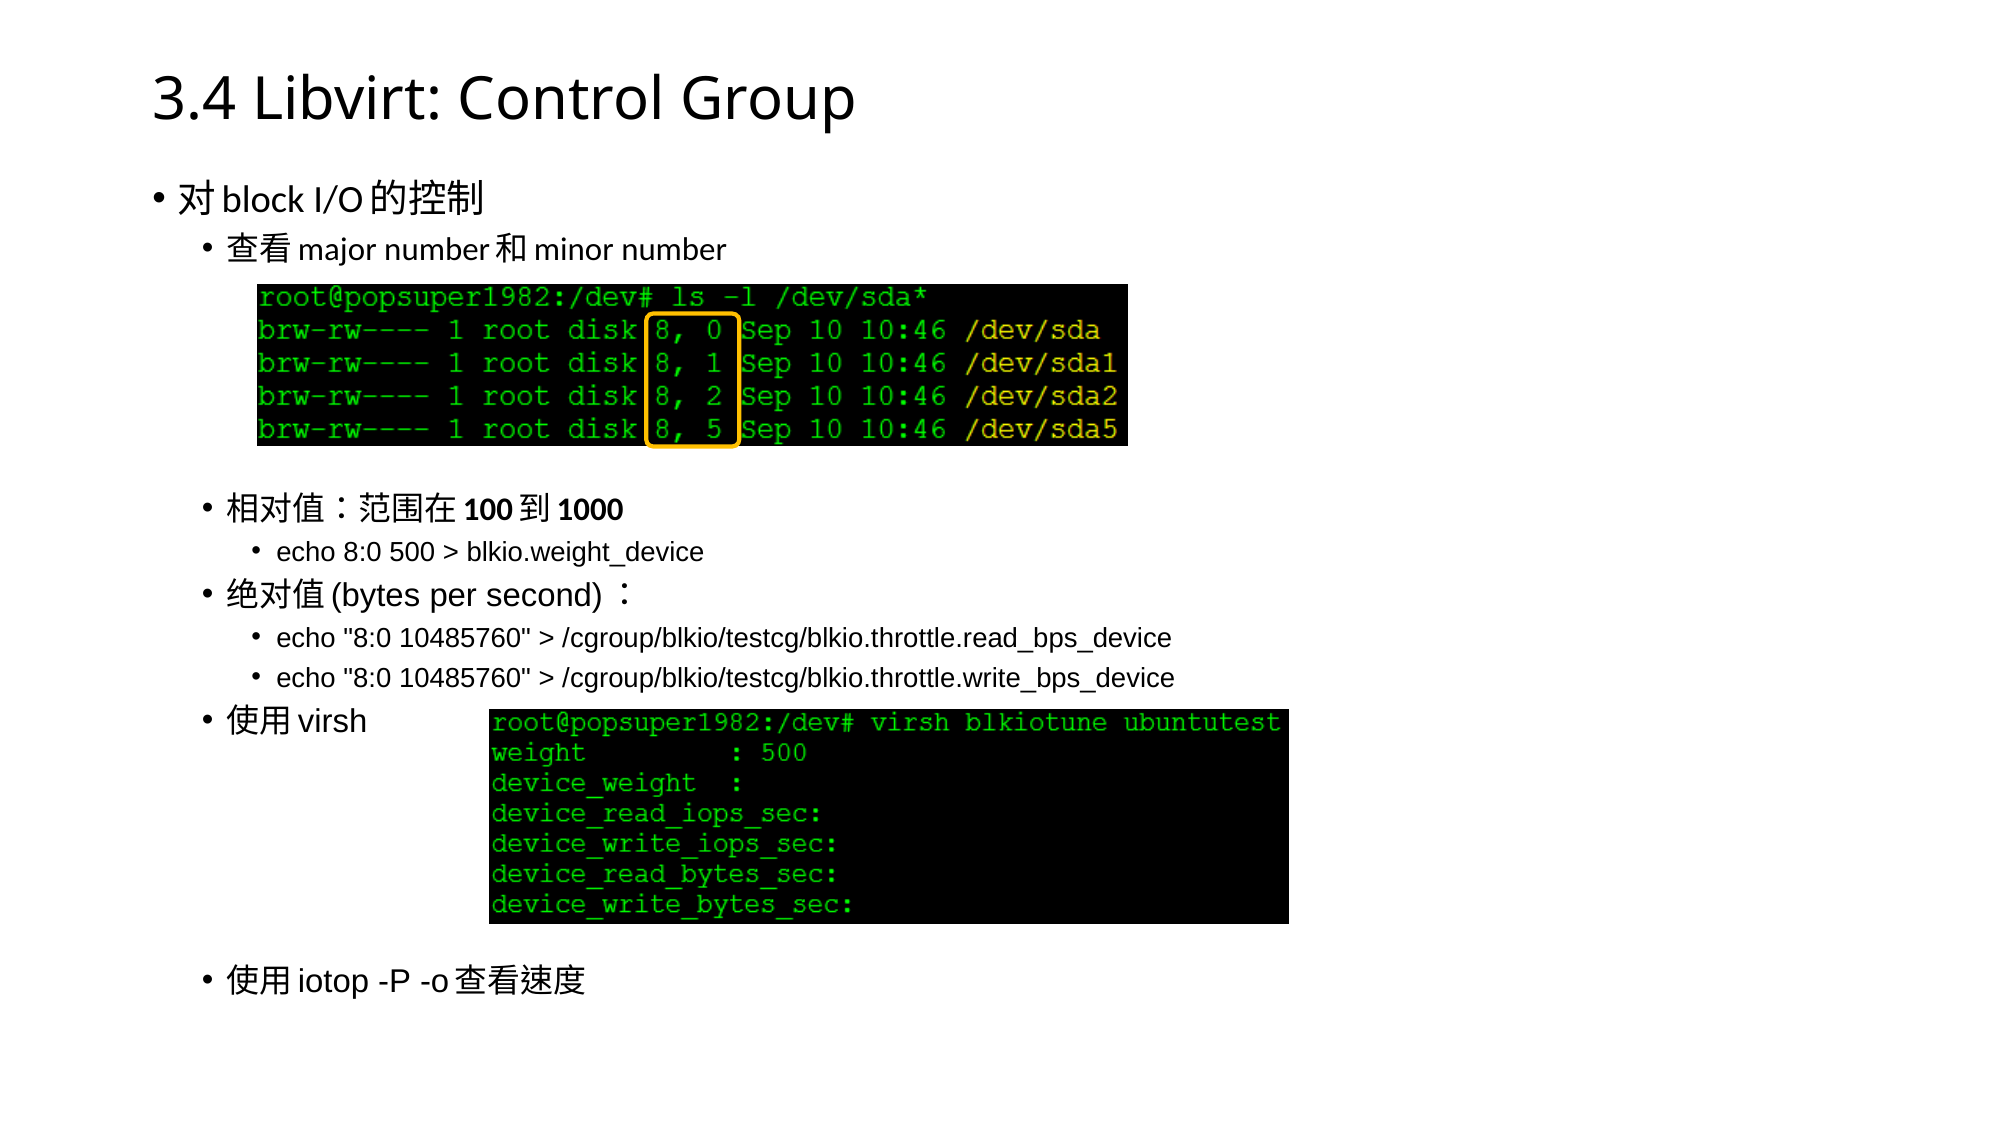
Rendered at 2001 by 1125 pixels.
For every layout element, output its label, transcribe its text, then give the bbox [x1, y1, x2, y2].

list 对block I/O的控制 查看major number和minor number 相对值：范围在100到1000 echo 8:0 500 > blkio.weight_device 绝对值(bytes per second)： echo "8:0 10485760" > /cgroup/blkio/testcg/blkio.throttle.read_bps_device echo "8:0 10485760" > /cgroup/blkio/testcg/blkio.throttle.write_bps_device 使用virsh 使用iotop -P -o查看速度 [137, 171, 1863, 1014]
title 3.4 Libvirt: Control Group [137, 59, 1863, 140]
picture [649, 316, 737, 444]
picture [257, 284, 1128, 446]
picture [489, 709, 1289, 924]
